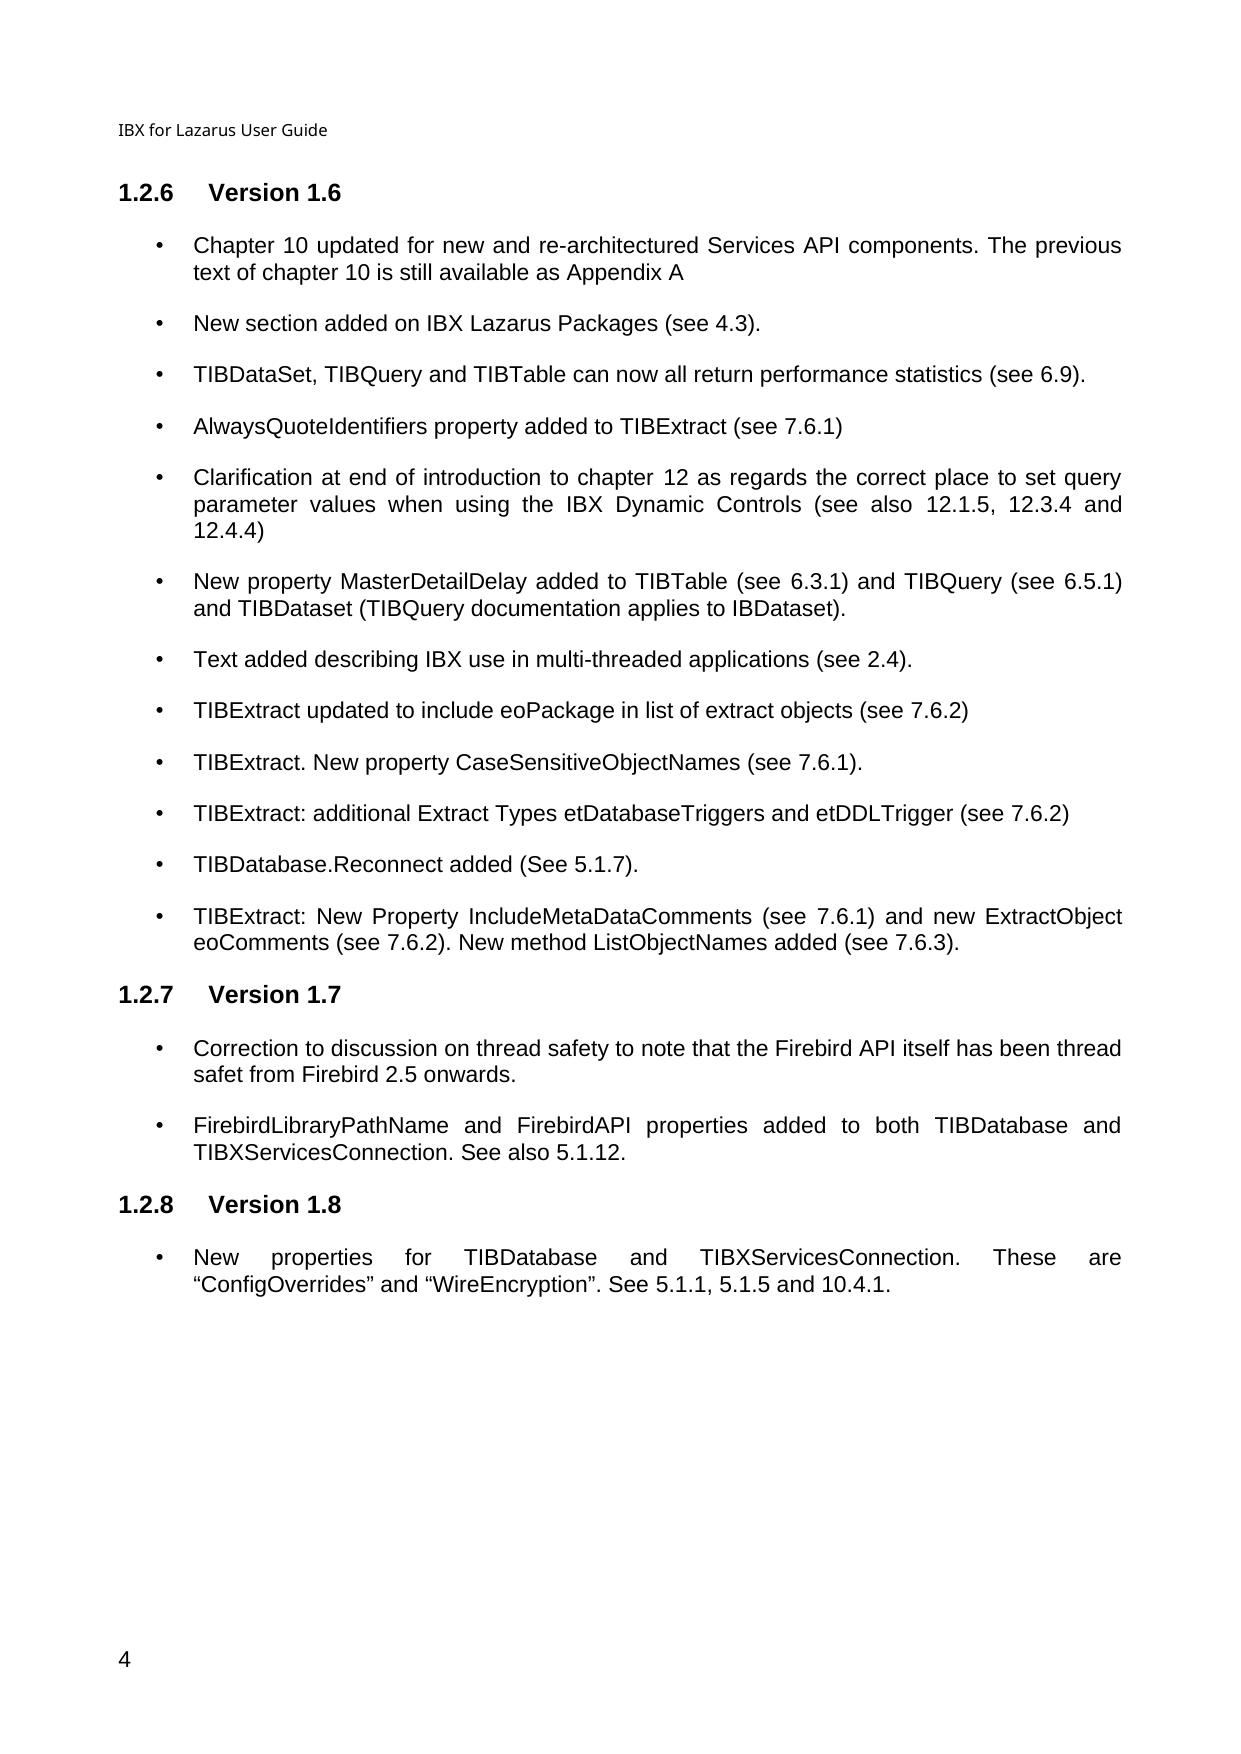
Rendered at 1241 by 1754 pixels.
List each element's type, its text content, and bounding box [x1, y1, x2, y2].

list TIBExtract updated to include eoPackage in list of extract objects (see 7.6.2) [156, 697, 1122, 724]
list Clarification at end of introduction to chapter 12 as regards the correct place to set query parameter values when using the IBX Dynamic Controls (see also 12.1.5, 12.3.4 and 12.4.4) [156, 464, 1122, 543]
list Correction to discussion on thread safety to note that the Firebird API itself has been thread safet from Firebird 2.5 onwards. [156, 1035, 1122, 1087]
list FirebirdLibraryPathName and FirebirdAPI properties added to both TIBDatabase and TIBXServicesConnection. See also 5.1.12. [156, 1112, 1122, 1165]
subtitle Version 1.6 [118, 178, 1122, 207]
list New properties for TIBDatabase and TIBXServicesConnection. These are “ConfigOverrides” and “WireEncryption”. See 5.1.1, 5.1.5 and 10.4.1. [156, 1244, 1122, 1297]
list AlwaysQuoteIdentifiers property added to TIBExtract (see 7.6.1) [156, 413, 1122, 439]
list TIBExtract: New Property IncludeMetaDataComments (see 7.6.1) and new ExtractObject eoComments (see 7.6.2). New method ListObjectNames added (see 7.6.3). [156, 903, 1122, 955]
list Chapter 10 updated for new and re-architectured Services API components. The previous text of chapter 10 is still available as Appendix A. [156, 232, 1122, 285]
list TIBExtract. New property CaseSensitiveObjectNames (see 7.6.1). [156, 749, 1122, 775]
list TIBDatabase.Reconnect added (See 5.1.7). [156, 851, 1122, 878]
list Text added describing IBX use in multi-threaded applications (see 2.4). [156, 646, 1122, 672]
list New section added on IBX Lazarus Packages (see 4.3). [156, 310, 1122, 336]
subtitle Version 1.8 [118, 1190, 1122, 1219]
subtitle Version 1.7 [118, 980, 1122, 1009]
list TIBExtract: additional Extract Types etDatabaseTriggers and etDDLTrigger (see 7.6.2) [156, 800, 1122, 826]
list New property MasterDetailDelay added to TIBTable (see 6.3.1) and TIBQuery (see 6.5.1) and TIBDataset (TIBQuery documentation applies to IBDataset). [156, 568, 1122, 621]
list TIBDataSet, TIBQuery and TIBTable can now all return performance statistics (see 6.9). [156, 361, 1122, 388]
